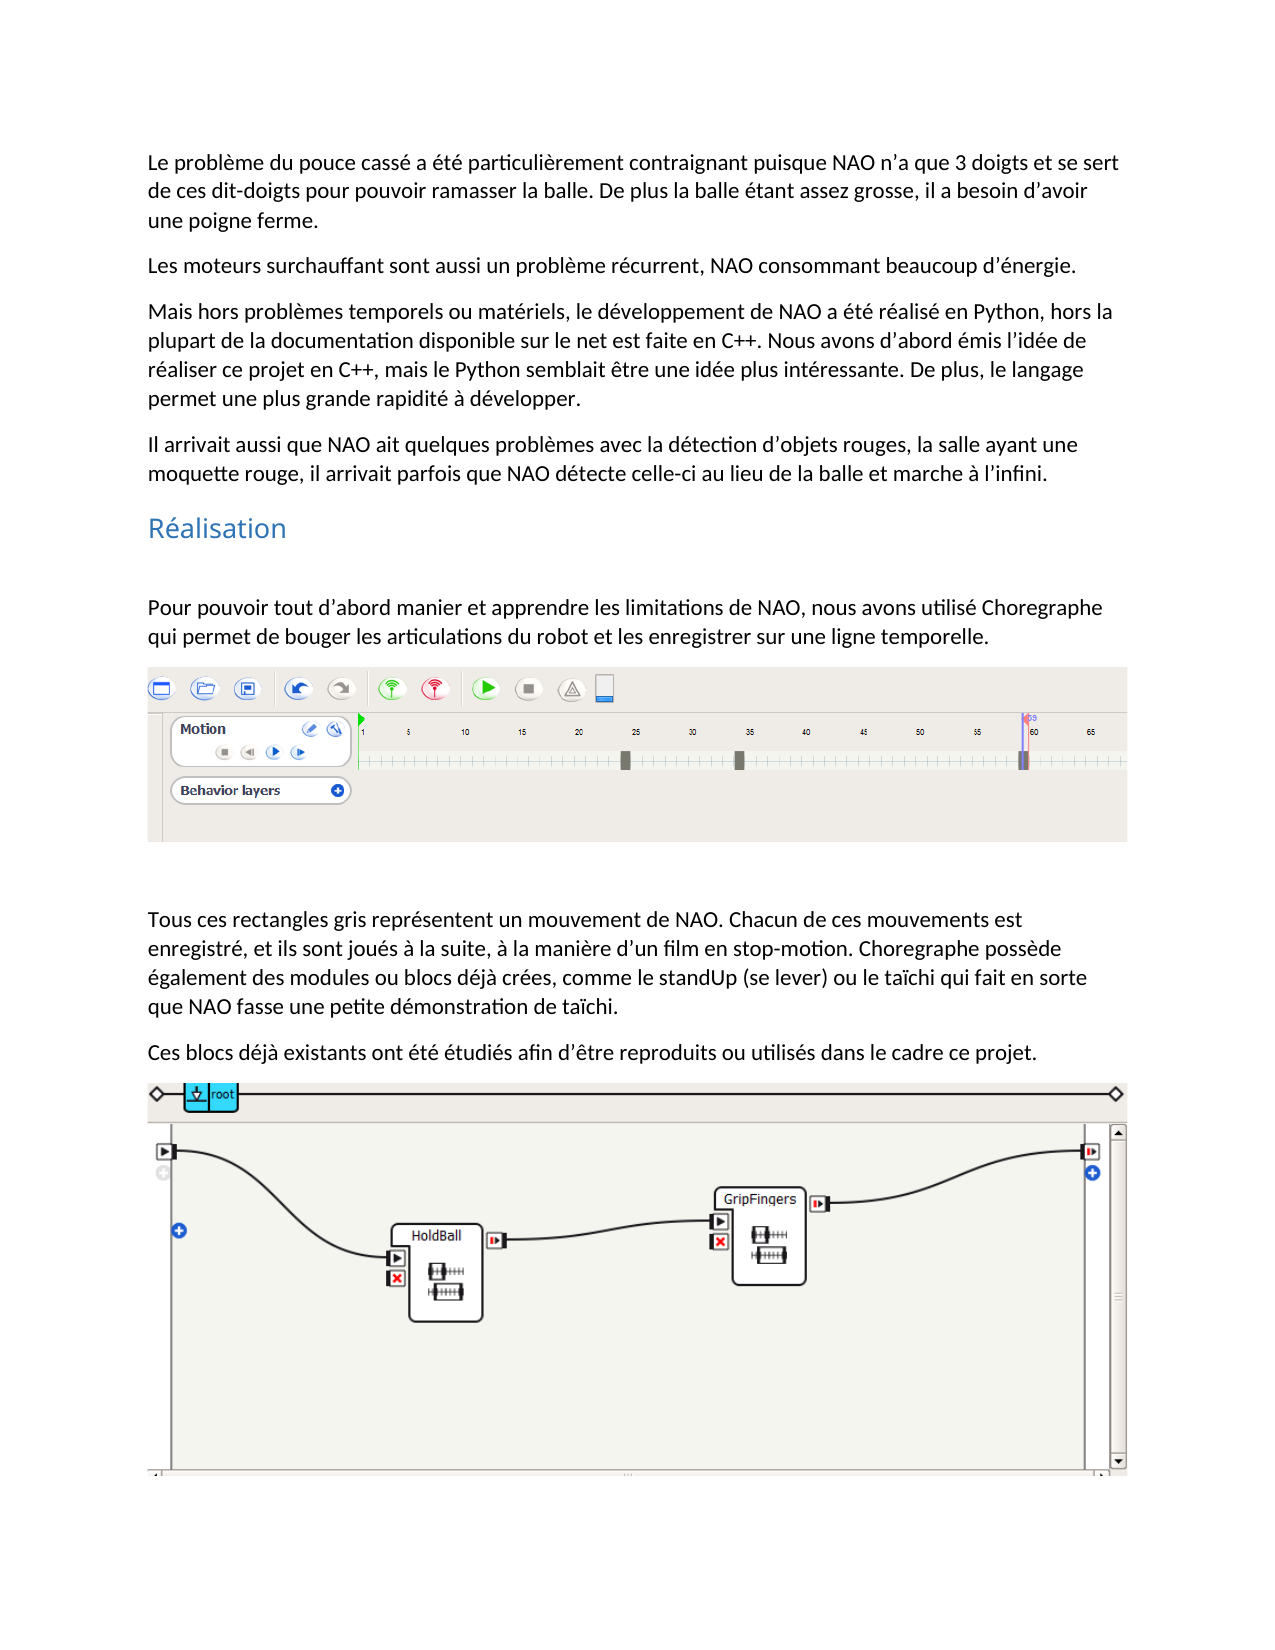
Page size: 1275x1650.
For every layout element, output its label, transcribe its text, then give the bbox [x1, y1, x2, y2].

text Les moteurs surchauffant sont aussi un problème récurrent, NAO consommant beaucoup d’énergie. [148, 251, 1127, 279]
picture [147, 1083, 1128, 1476]
text Le problème du pouce cassé a été particulièrement contraignant puisque NAO n’a que 3 doigts et se sert de ces dit-doigts pour pouvoir ramasser la balle. De plus la balle étant assez grosse, il a besoin d’avoir une poigne ferme. [148, 148, 1127, 234]
text Il arrivait aussi que NAO ait quelques problèmes avec la détection d’objets rouges, la salle ayant une moquette rouge, il arrivait parfois que NAO détecte celle-ci au lieu de la balle et marche à l’infini. [148, 430, 1127, 487]
text Mais hors problèmes temporels ou matériels, le développement de NAO a été réalisé en Python, hors la plupart de la documentation disponible sur le net est faite en C++. Nous avons d’abord émis l’idée de réaliser ce projet en C++, mais le Python semblait être une idée plus intéressante. De plus, le langage permet une plus grande rapidité à développer. [148, 297, 1127, 412]
text Pour pouvoir tout d’abord manier et apprendre les limitations de NAO, nous avons utilisé Choregraphe qui permet de bouger les articulations du robot et les enregistrer sur une ligne temporelle. [148, 593, 1127, 650]
subtitle Réalisation [148, 509, 1127, 546]
text Ces blocs déjà existants ont été étudiés afin d’être reproduits ou utilisés dans le cadre ce projet. [148, 1038, 1127, 1066]
text Tous ces rectangles gris représentent un mouvement de NAO. Chacun de ces mouvements est enregistré, et ils sont joués à la suite, à la manière d’un film en stop-motion. Choregraphe possède également des modules ou blocs déjà crées, comme le standUp (se lever) ou le taïchi qui fait en sorte que NAO fasse une petite démonstration de taïchi. [148, 905, 1127, 1020]
picture [147, 667, 1128, 842]
